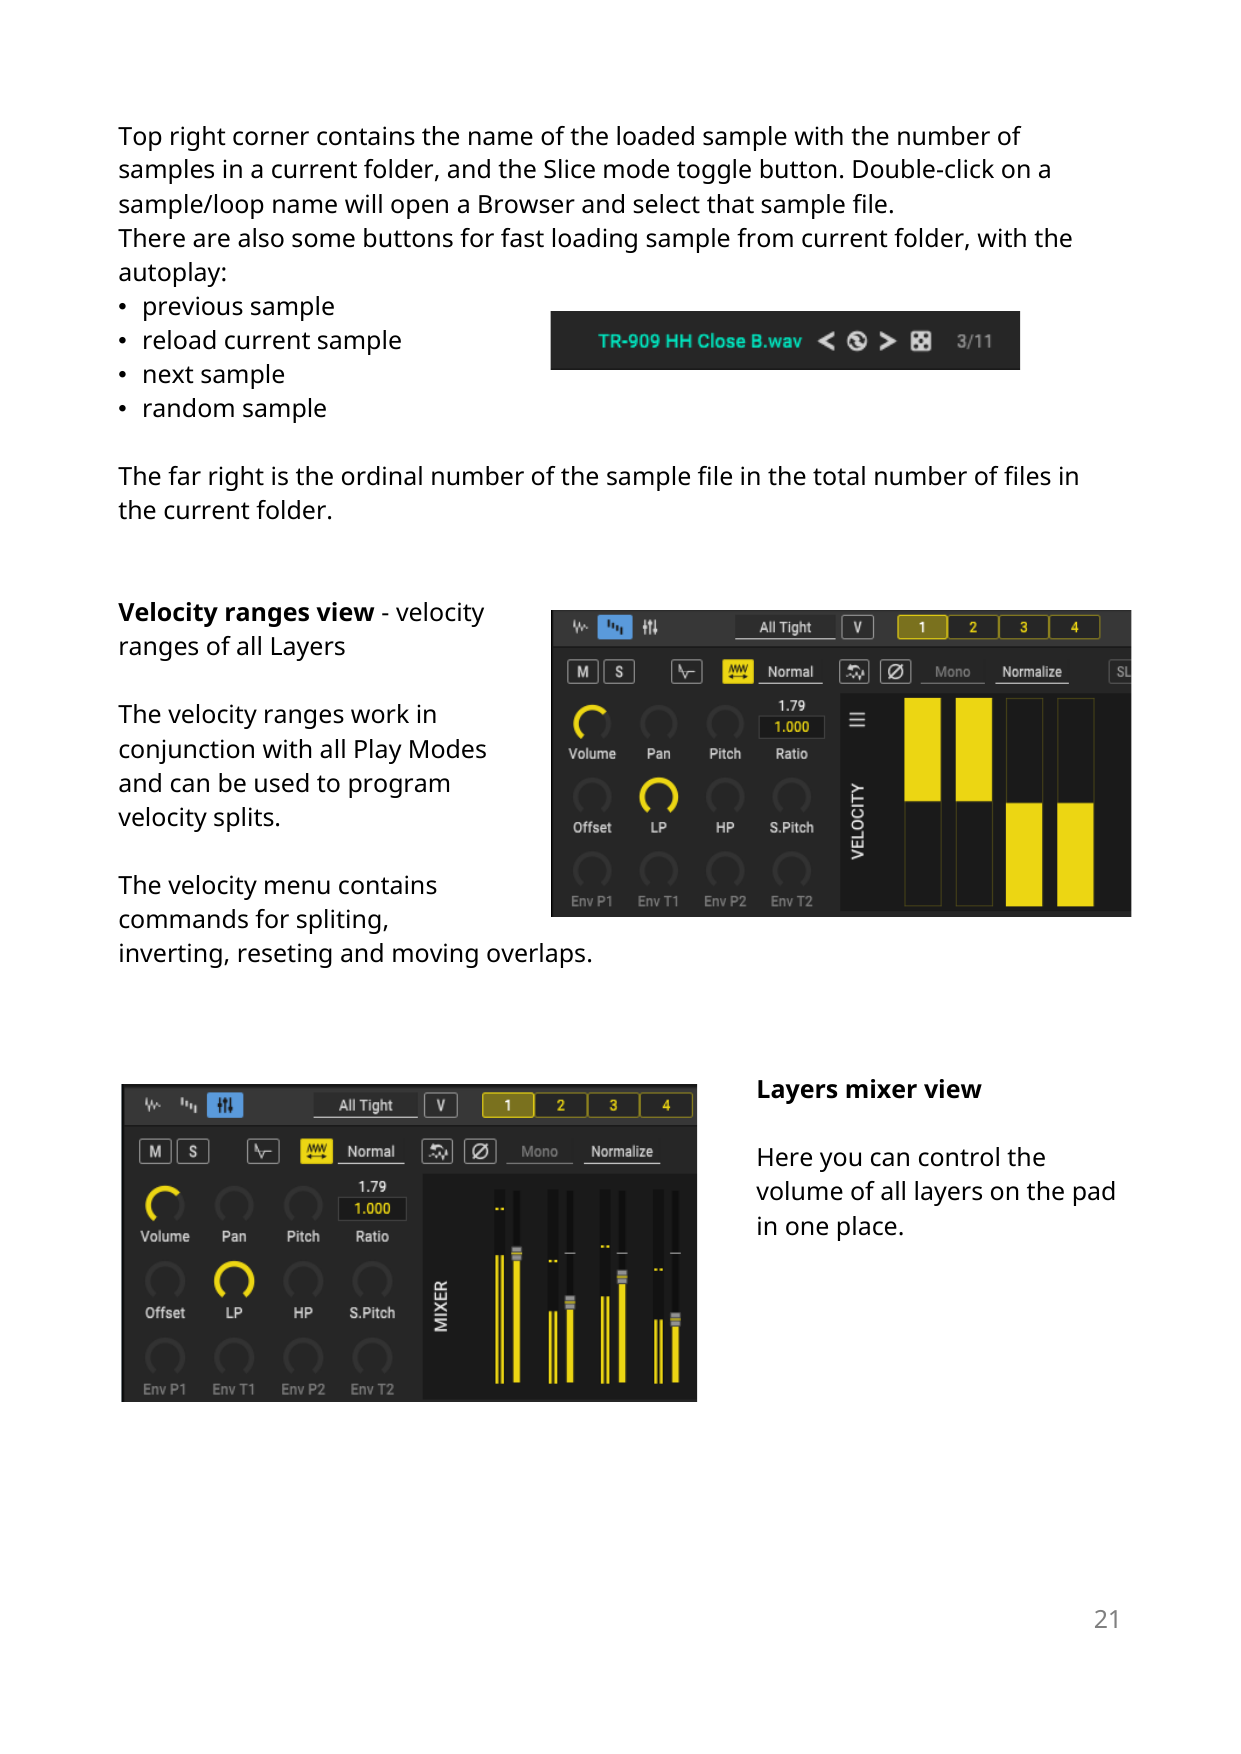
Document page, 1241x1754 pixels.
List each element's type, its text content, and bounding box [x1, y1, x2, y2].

text Here you can control the volume of all layers on the pad in one place. [698, 1140, 1122, 1242]
text There are also some buttons for fast loading sample from current folder, with the autoplay: [118, 220, 1122, 288]
picture [121, 1084, 698, 1402]
text The far right is the ordinal number of the sample file in the total number of files in the current folder. [118, 459, 1122, 527]
text Velocity ranges view - velocity ranges of all Layers [118, 595, 1122, 663]
text Top right corner contains the name of the loaded sample with the number of samples in a current folder, and the Slice mode toggle button. Double-click on a sample/loop name will open a Browser and select that sample file. [118, 118, 1122, 220]
list next sample [118, 357, 1122, 391]
picture [550, 311, 1021, 370]
list previous sample [118, 288, 1122, 322]
list [1021, 322, 1122, 357]
picture [551, 610, 1132, 917]
list reload current sample [118, 322, 550, 357]
text Layers mixer view [118, 1072, 1122, 1106]
text The velocity ranges work in conjunction with all Play Modes and can be used to program velocity splits. [118, 697, 551, 833]
list random sample [118, 391, 1122, 425]
text The velocity menu contains commands for spliting, inverting, reseting and moving overlaps. [118, 867, 1122, 970]
